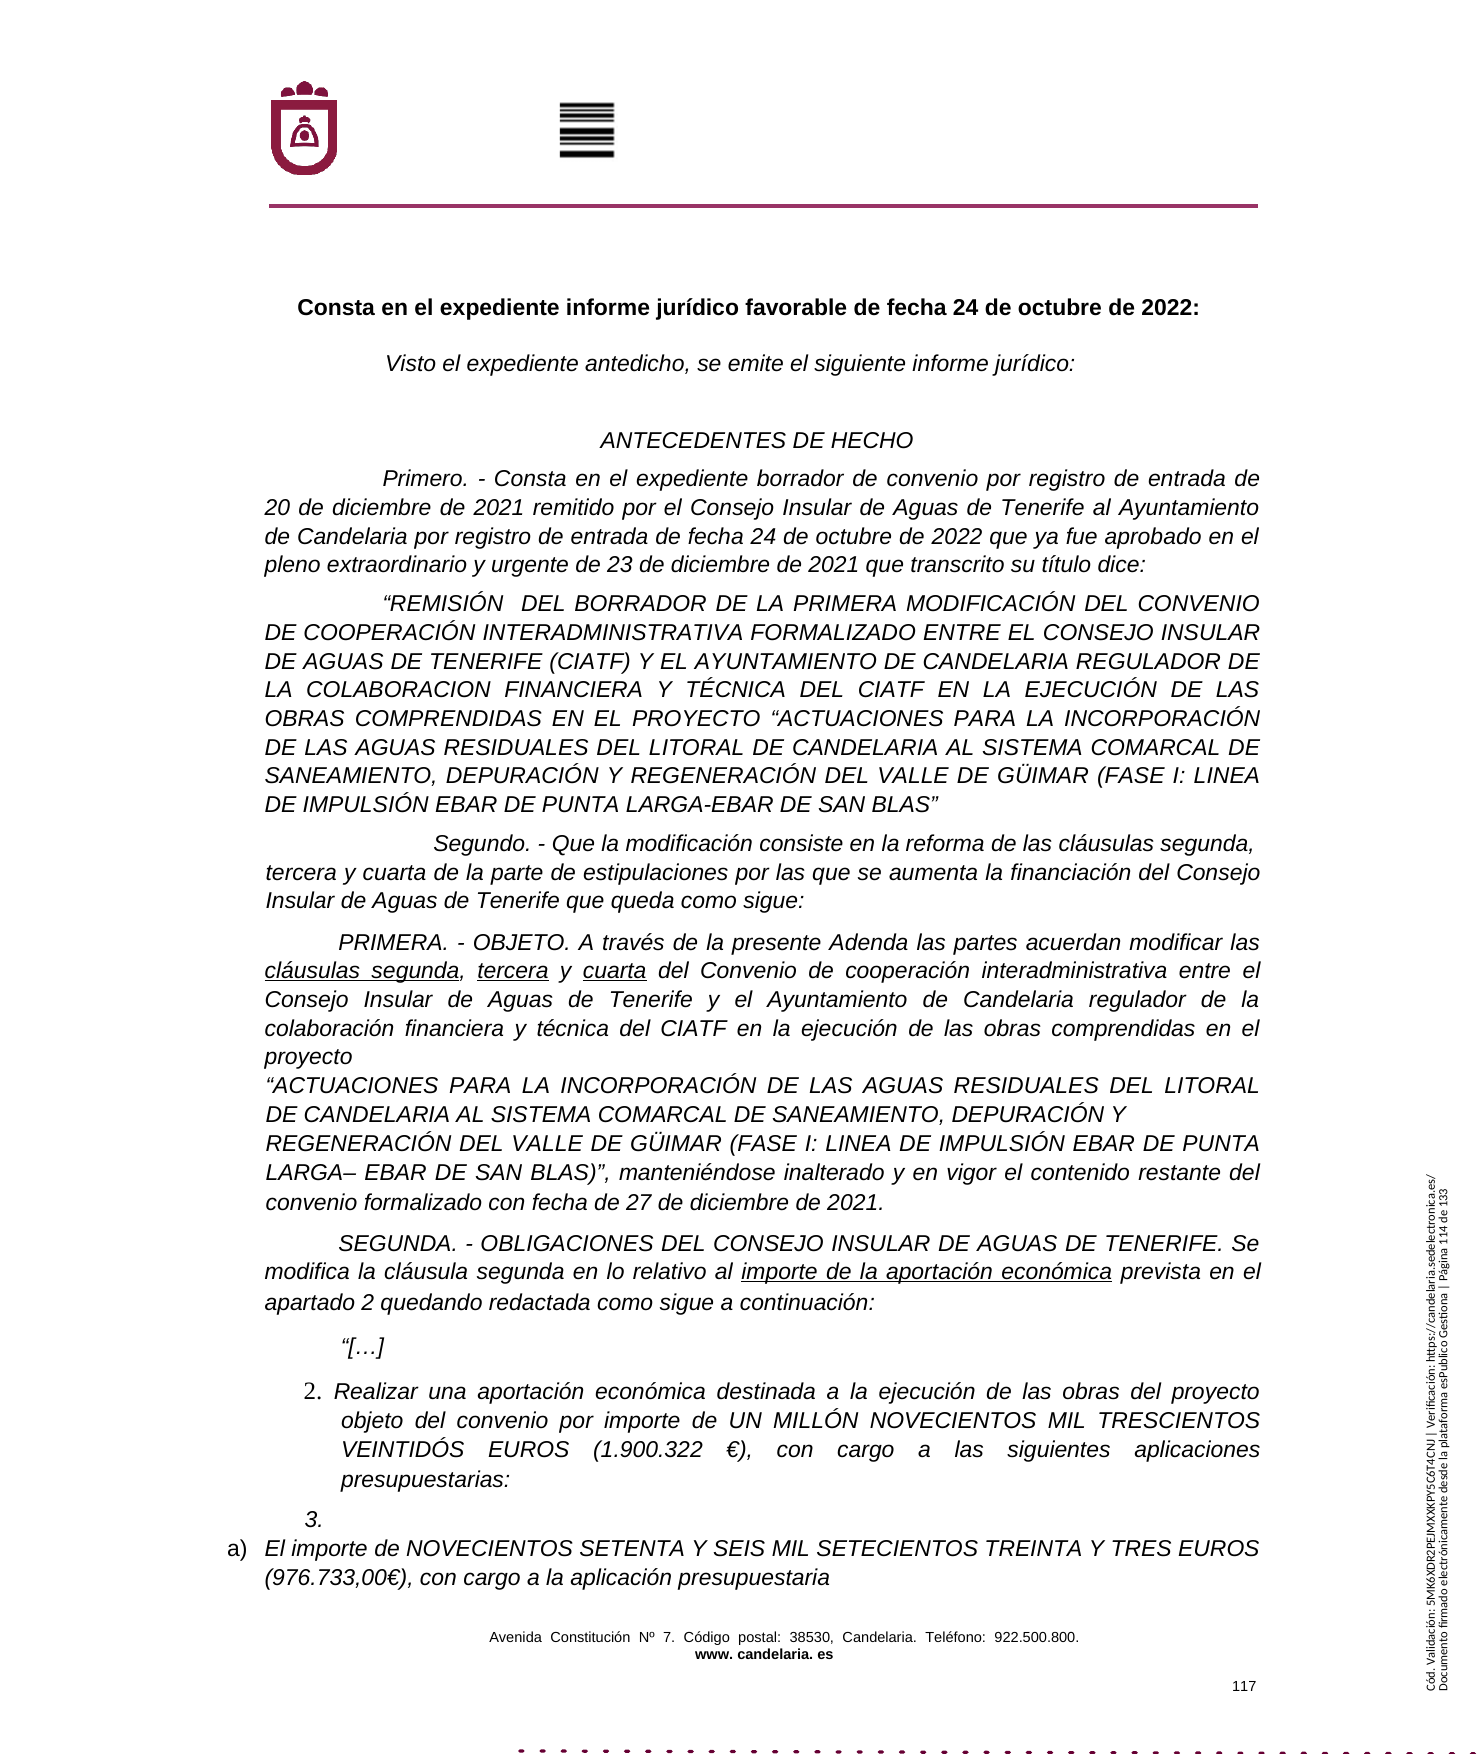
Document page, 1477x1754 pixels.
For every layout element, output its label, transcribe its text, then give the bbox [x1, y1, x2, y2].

text ANTECEDENTES DE HECHO [308, 427, 1221, 453]
text Primero. - Consta en el expediente borrador de convenio por registro de entrada de 20 de diciembre de 2021 remitido por el Consejo Insular de Aguas de Tenerife al Ayuntamiento de Candelaria por registro de entrada de fecha 24 de octubre de 2022 que ya fue aprobado en el pleno extraordinario y urgente de 23 de diciembre de 2021 que transcrito su título dice: [264, 465, 1263, 578]
text “[…] [341, 1333, 1263, 1359]
text Consta en el expediente informe jurídico favorable de fecha 24 de octubre de 2022: [265, 294, 1263, 320]
text 2. Realizar una aportación económica destinada a la ejecución de las obras del proyecto objeto del convenio por importe de UN MILLÓN NOVECIENTOS MIL TRESCIENTOS VEINTIDÓS EUROS (1.900.322 €), con cargo a las siguientes aplicaciones presupuestarias: [303, 1376, 1263, 1493]
text “ACTUACIONES PARA LA INCORPORACIÓN DE LAS AGUAS RESIDUALES DEL LITORAL DE CANDELARIA AL SISTEMA COMARCAL DE SANEAMIENTO, DEPURACIÓN Y [265, 1072, 1263, 1127]
text SEGUNDA. - OBLIGACIONES DEL CONSEJO INSULAR DE AGUAS DE TENERIFE. Se modifica la cláusula segunda en lo relativo al importe de la aportación económica prevista en el apartado 2 quedando redactada como sigue a continuación: [264, 1229, 1263, 1316]
text PRIMERA. - OBJETO. A través de la presente Adenda las partes acuerdan modificar las cláusulas segunda, tercera y cuarta del Convenio de cooperación interadministrativa entre el Consejo Insular de Aguas de Tenerife y el Ayuntamiento de Candelaria regulador de la colaboración financiera y técnica del CIATF en la ejecución de las obras comprendidas en el proyecto [264, 929, 1263, 1069]
text “REMISIÓN DEL BORRADOR DE LA PRIMERA MODIFICACIÓN DEL CONVENIO DE COOPERACIÓN INTERADMINISTRATIVA FORMALIZADO ENTRE EL CONSEJO INSULAR DE AGUAS DE TENERIFE (CIATF) Y EL AYUNTAMIENTO DE CANDELARIA REGULADOR DE LA COLABORACION FINANCIERA Y TÉCNICA DEL CIATF EN LA EJECUCIÓN DE LAS OBRAS COMPRENDIDAS EN EL PROYECTO “ACTUACIONES PARA LA INCORPORACIÓN DE LAS AGUAS RESIDUALES DEL LITORAL DE CANDELARIA AL SISTEMA COMARCAL DE SANEAMIENTO, DEPURACIÓN Y REGENERACIÓN DEL VALLE DE GÜIMAR (FASE I: LINEA DE IMPULSIÓN EBAR DE PUNTA LARGA-EBAR DE SAN BLAS” [264, 590, 1263, 817]
text REGENERACIÓN DEL VALLE DE GÜIMAR (FASE I: LINEA DE IMPULSIÓN EBAR DE PUNTA LARGA– EBAR DE SAN BLAS)”, manteniéndose inalterado y en vigor el contenido restante del convenio formalizado con fecha de 27 de diciembre de 2021. [265, 1130, 1263, 1216]
text tercera y cuarta de la parte de estipulaciones por las que se aumenta la financiación del Consejo Insular de Aguas de Tenerife que queda como sigue: [265, 859, 1263, 914]
text Segundo. - Que la modificación consiste en la reforma de las cláusulas segunda, [265, 830, 1263, 856]
text Visto el expediente antedicho, se emite el siguiente informe jurídico: [385, 349, 1263, 376]
list El importe de NOVECIENTOS SETENTA Y SEIS MIL SETECIENTOS TREINTA Y TRES EUROS (976.733,00€), con cargo a la aplicación presupuestaria [227, 1535, 1263, 1590]
text 3. [304, 1506, 1263, 1532]
